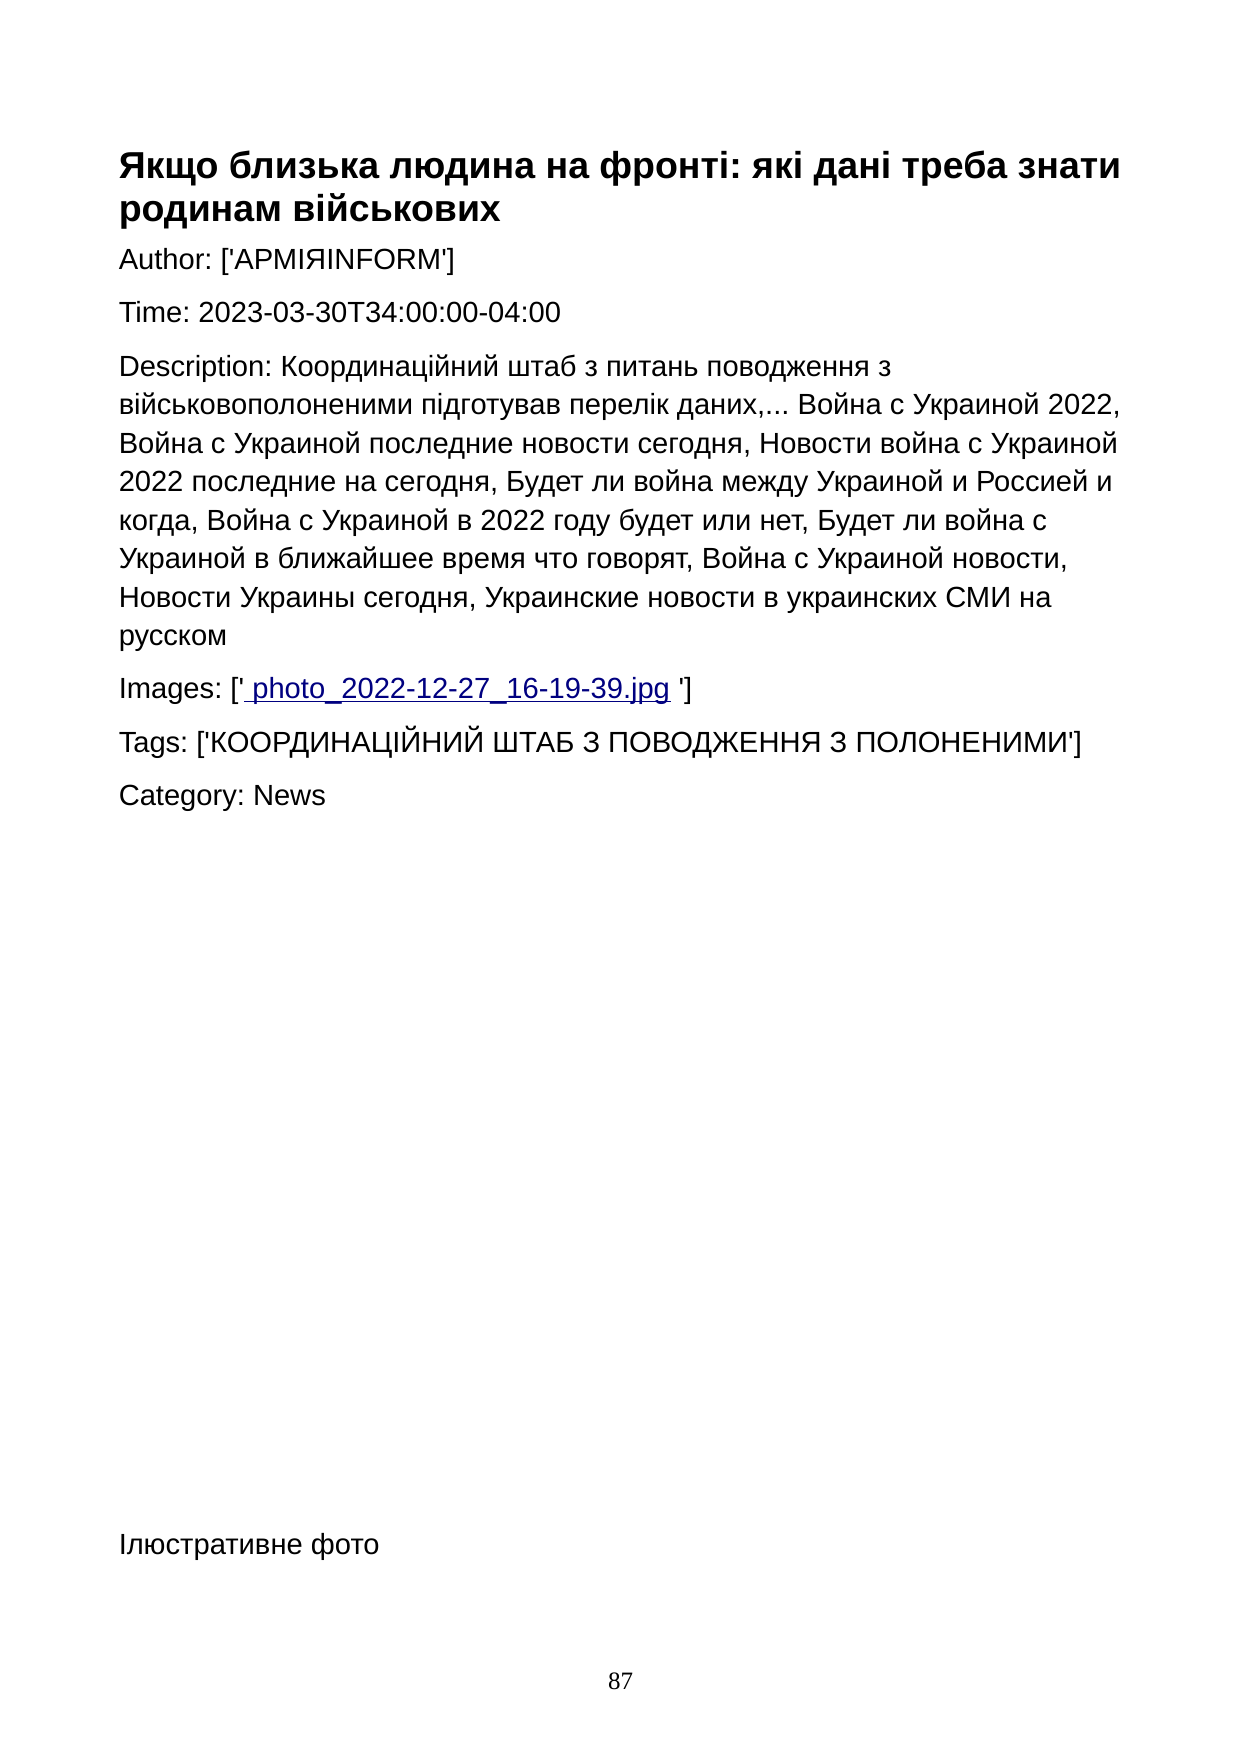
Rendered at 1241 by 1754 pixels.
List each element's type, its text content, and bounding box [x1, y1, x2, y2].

text Author: ['АРМІЯINFORM'] [118, 242, 1122, 276]
text Category: News [118, 778, 1122, 811]
text Time: 2023-03-30T34:00:00-04:00 [118, 295, 1122, 329]
text Images: [' photo_2022-12-27_16-19-39.jpg '] [118, 671, 1122, 705]
subtitle Якщо близька людина на фронті: які дані треба знати родинам військових [118, 143, 1122, 230]
text Tags: ['КООРДИНАЦІЙНИЙ ШТАБ З ПОВОДЖЕННЯ З ПОЛОНЕНИМИ'] [118, 724, 1122, 758]
text Ілюстративне фото [118, 831, 1122, 1561]
text Description: Координаційний штаб з питань поводження з військовополоненими підготував перелік даних,... Война с Украиной 2022, Война с Украиной последние новости сегодня, Новости война с Украиной 2022 последние на сегодня, Будет ли война между Украиной и Россией и когда, Война с Украиной в 2022 году будет или нет, Будет ли война с Украиной в ближайшее время что говорят, Война с Украиной новости, Новости Украины сегодня, Украинские новости в украинских СМИ на русском [118, 348, 1122, 652]
